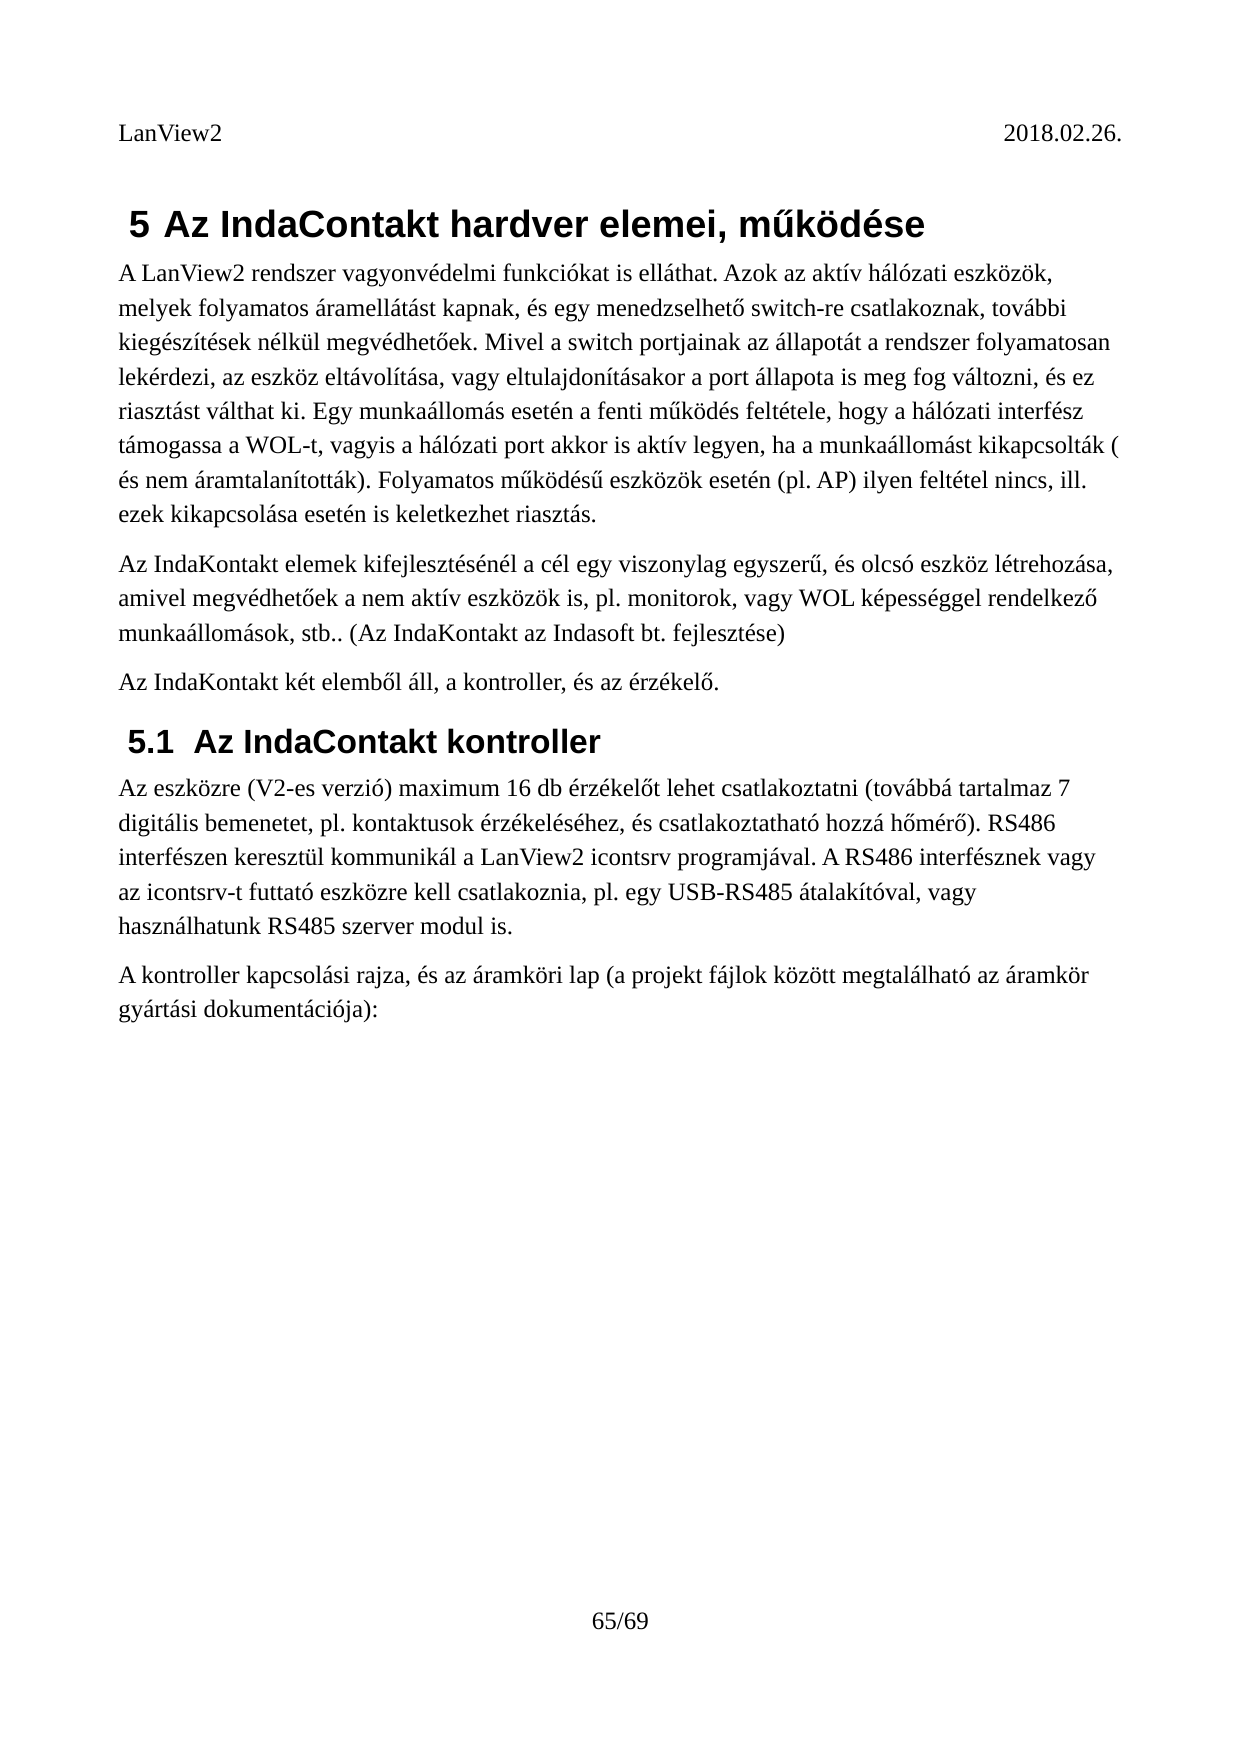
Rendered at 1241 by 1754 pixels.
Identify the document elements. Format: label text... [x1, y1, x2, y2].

text Az IndaKontakt elemek kifejlesztésénél a cél egy viszonylag egyszerű, és olcsó eszköz létrehozása, amivel megvédhetőek a nem aktív eszközök is, pl. monitorok, vagy WOL képességgel rendelkező munkaállomások, stb.. (Az IndaKontakt az Indasoft bt. fejlesztése) [118, 549, 1122, 646]
subtitle Az IndaContakt kontroller [118, 722, 1122, 761]
text Az eszközre (V2-es verzió) maximum 16 db érzékelőt lehet csatlakoztatni (továbbá tartalmaz 7 digitális bemenetet, pl. kontaktusok érzékeléséhez, és csatlakoztatható hozzá hőmérő). RS486 interfészen keresztül kommunikál a LanView2 icontsrv programjával. A RS486 interfésznek vagy az icontsrv-t futtató eszközre kell csatlakoznia, pl. egy USB-RS485 átalakítóval, vagy használhatunk RS485 szerver modul is. [118, 773, 1122, 940]
text A LanView2 rendszer vagyonvédelmi funkciókat is elláthat. Azok az aktív hálózati eszközök, melyek folyamatos áramellátást kapnak, és egy menedzselhető switch-re csatlakoznak, további kiegészítések nélkül megvédhetőek. Mivel a switch portjainak az állapotát a rendszer folyamatosan lekérdezi, az eszköz eltávolítása, vagy eltulajdonításakor a port állapota is meg fog változni, és ez riasztást válthat ki. Egy munkaállomás esetén a fenti működés feltétele, hogy a hálózati interfész támogassa a WOL-t, vagyis a hálózati port akkor is aktív legyen, ha a munkaállomást kikapcsolták ( és nem áramtalanították). Folyamatos működésű eszközök esetén (pl. AP) ilyen feltétel nincs, ill. ezek kikapcsolása esetén is keletkezhet riasztás. [118, 258, 1122, 528]
subtitle Az IndaContakt hardver elemei, működése [118, 202, 1122, 246]
text Az IndaKontakt két elemből áll, a kontroller, és az érzékelő. [118, 667, 1122, 695]
text A kontroller kapcsolási rajza, és az áramköri lap (a projekt fájlok között megtalálható az áramkör gyártási dokumentációja): [118, 960, 1122, 1023]
